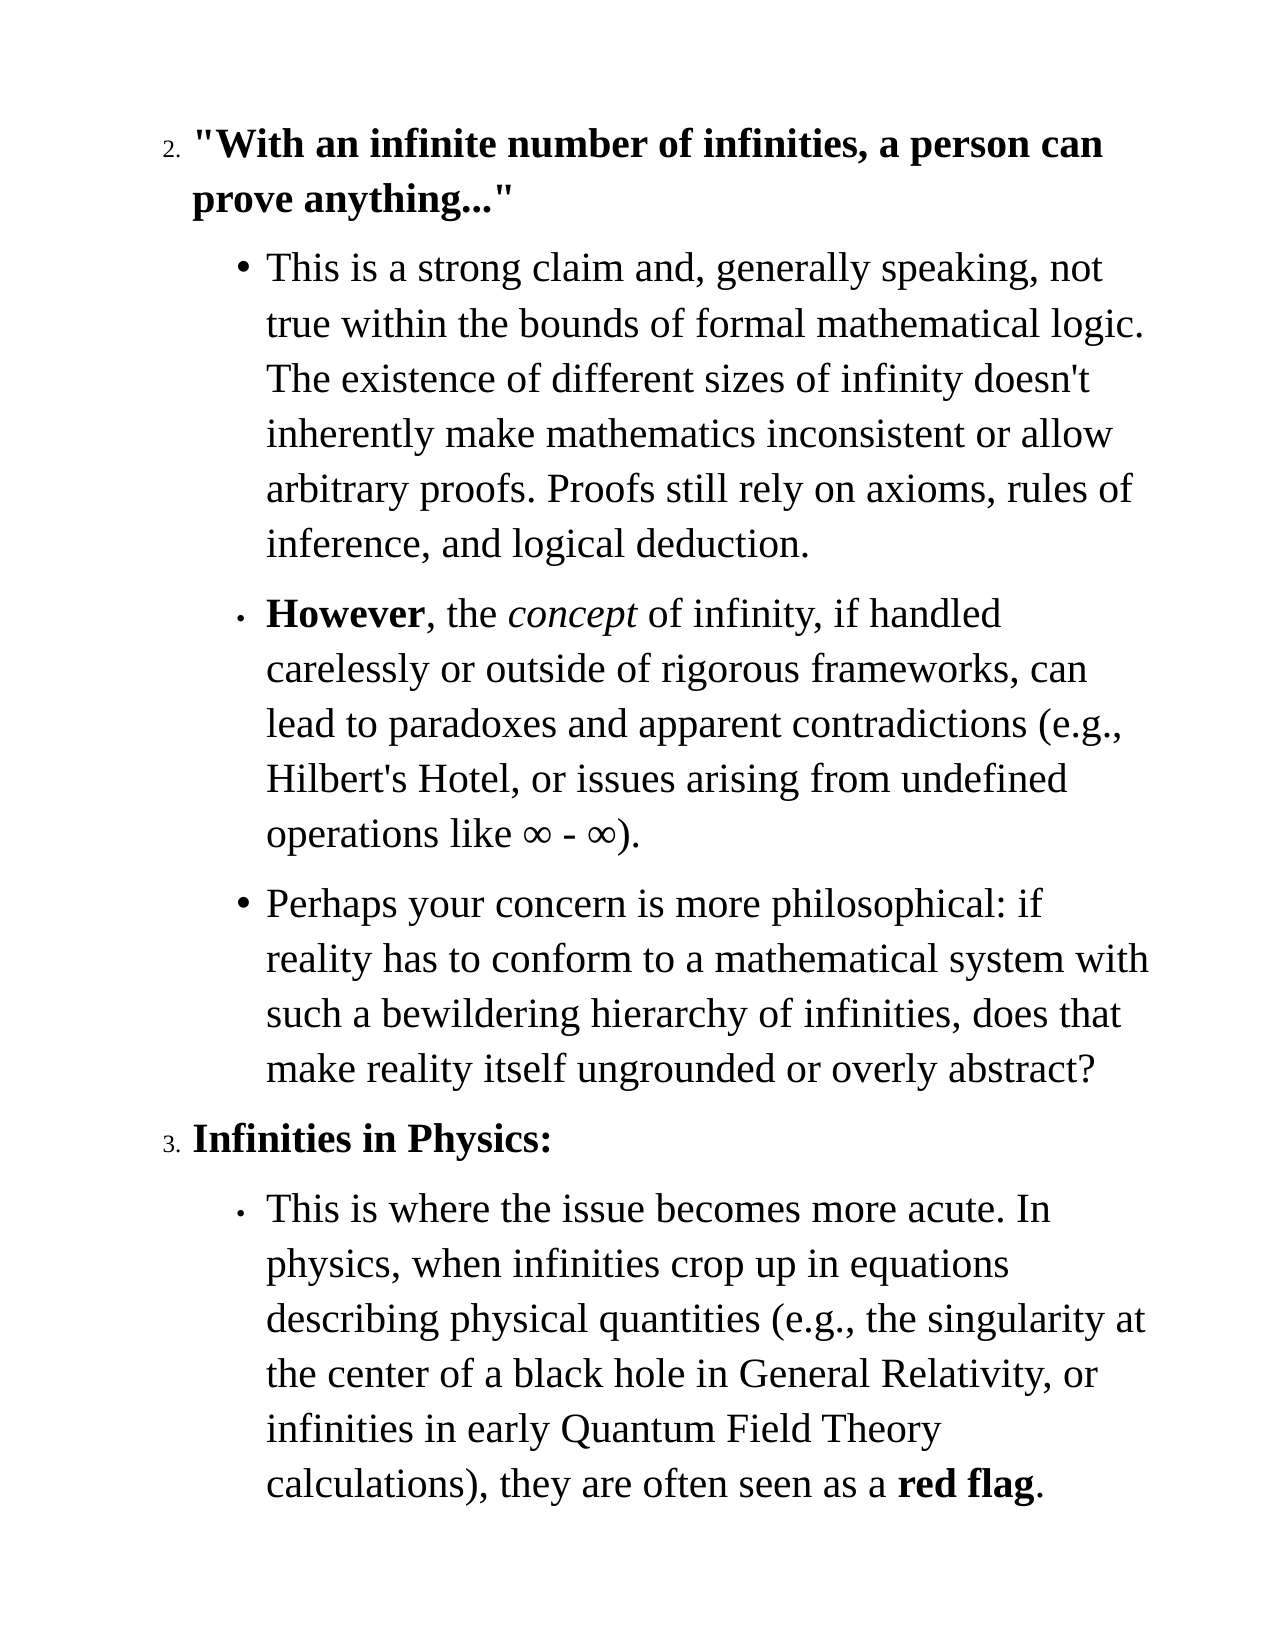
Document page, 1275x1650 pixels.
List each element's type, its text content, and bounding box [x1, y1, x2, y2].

list This is where the issue becomes more acute. In physics, when infinities crop up in equations describing physical quantities (e.g., the singularity at the center of a black hole in General Relativity, or infinities in early Quantum Field Theory calculations), they are often seen as a red flag. [236, 1183, 1157, 1507]
list "With an infinite number of infinities, a person can prove anything..." [162, 118, 1157, 221]
list Infinities in Physics: [162, 1113, 1157, 1161]
list However, the concept of infinity, if handled carelessly or outside of rigorous frameworks, can lead to paradoxes and apparent contradictions (e.g., Hilbert's Hotel, or issues arising from undefined operations like ∞ - ∞). [236, 588, 1157, 857]
list This is a strong claim and, generally speaking, not true within the bounds of formal mathematical logic. The existence of different sizes of infinity doesn't inherently make mathematics inconsistent or allow arbitrary proofs. Proofs still rely on axioms, rules of inference, and logical deduction. [236, 243, 1157, 566]
list Perhaps your concern is more philosophical: if reality has to conform to a mathematical system with such a bewildering hierarchy of infinities, does that make reality itself ungrounded or overly abstract? [236, 878, 1157, 1092]
